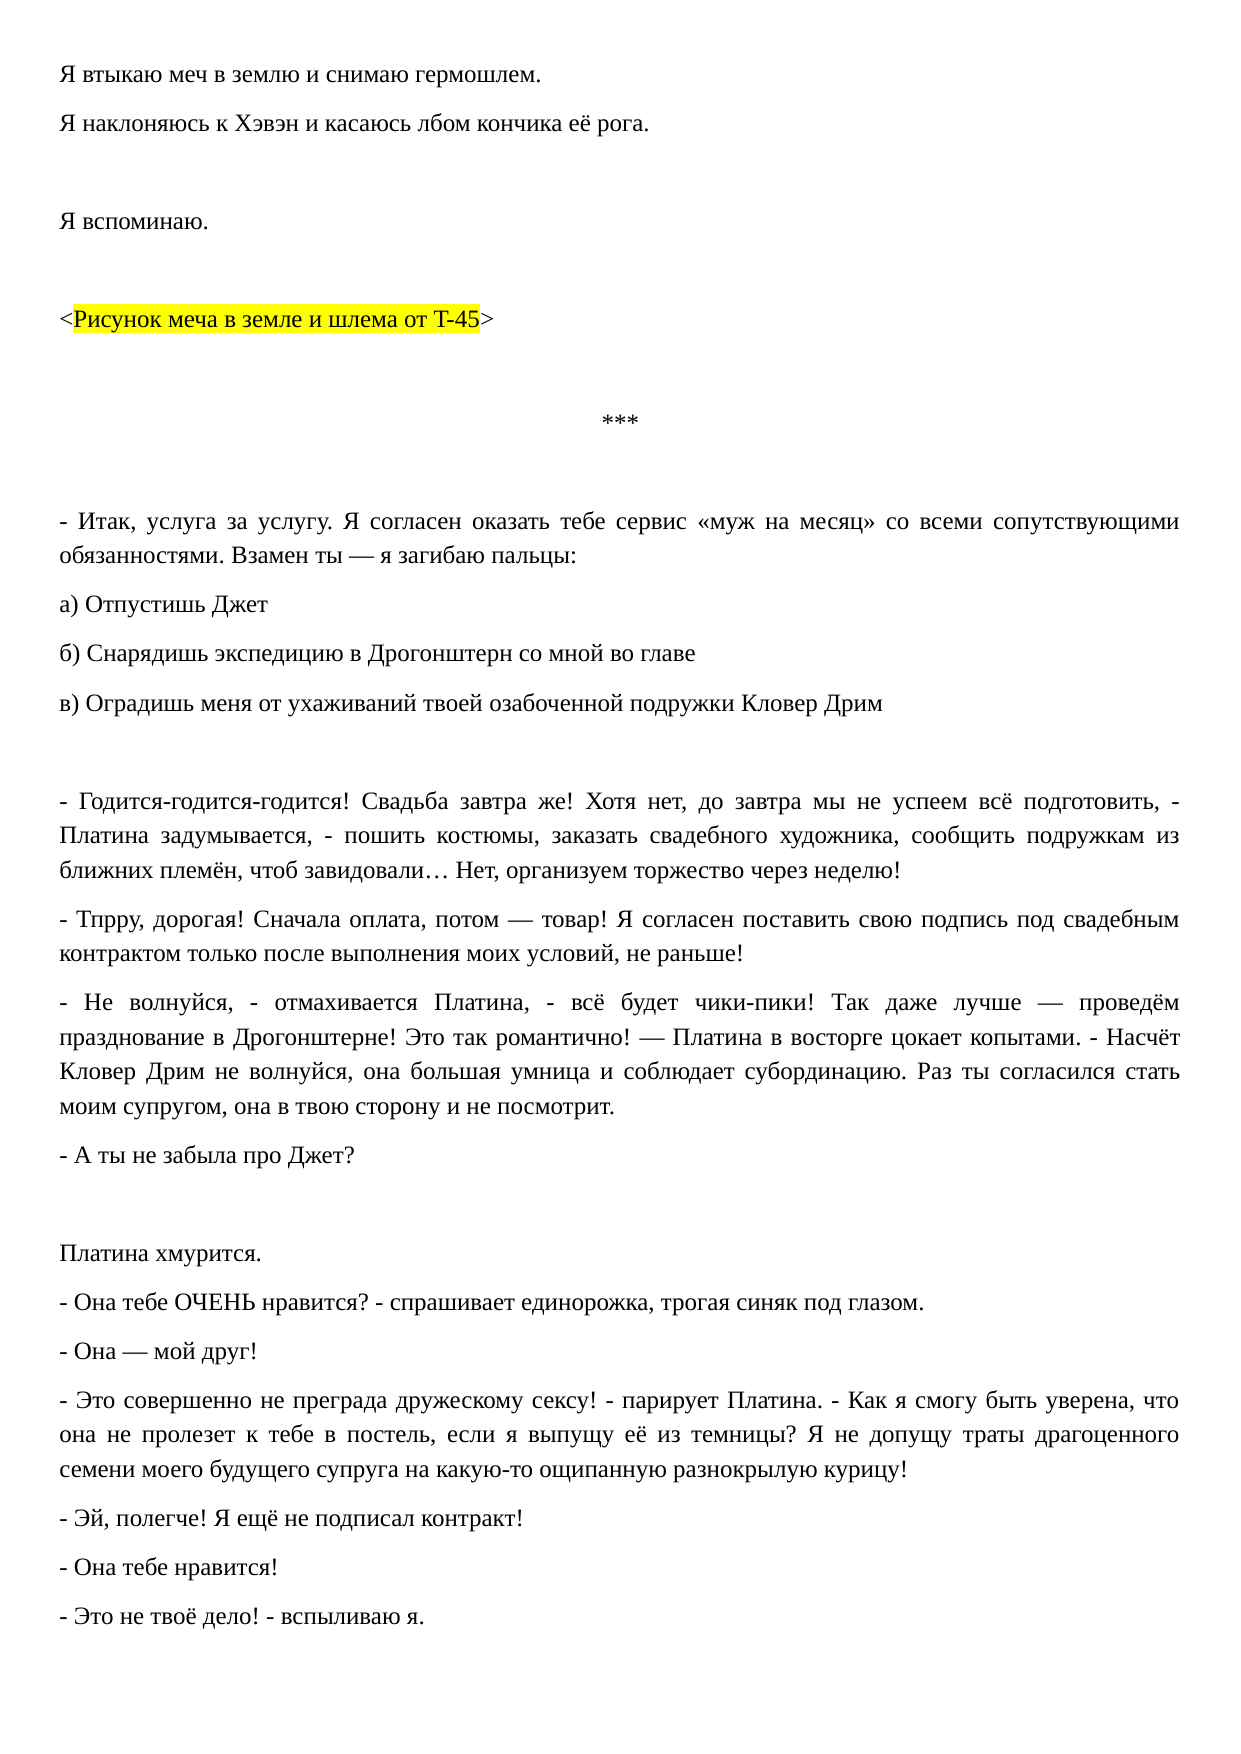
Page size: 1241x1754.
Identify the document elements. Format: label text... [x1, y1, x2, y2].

text - Не волнуйся, - отмахивается Платина, - всё будет чики-пики! Так даже лучше — проведём празднование в Дрогонштерне! Это так романтично! — Платина в восторге цокает копытами. - Насчёт Кловер Дрим не волнуйся, она большая умница и соблюдает субординацию. Раз ты согласился стать моим супругом, она в твою сторону и не посмотрит. [59, 987, 1181, 1119]
text *** [59, 408, 1181, 437]
text - Она тебе нравится! [59, 1552, 1181, 1581]
text - Она тебе ОЧЕНЬ нравится? - cпрашивает единорожка, трогая синяк под глазом. [59, 1287, 1181, 1316]
text - Тпрру, дорогая! Сначала оплата, потом — товар! Я согласен поставить свою подпись под свадебным контрактом только после выполнения моих условий, не раньше! [59, 904, 1181, 967]
text а) Отпустишь Джет [59, 589, 1181, 618]
text - Эй, полегче! Я ещё не подписал контракт! [59, 1503, 1181, 1532]
text - Это не твоё дело! - вспыливаю я. [59, 1601, 1181, 1630]
text Платина хмурится. [59, 1238, 1181, 1267]
text - Она — мой друг! [59, 1336, 1181, 1365]
text - Это совершенно не преграда дружескому сексу! - парирует Платина. - Как я смогу быть уверена, что она не пролезет к тебе в постель, если я выпущу её из темницы? Я не допущу траты драгоценного семени моего будущего супруга на какую-то ощипанную разнокрылую курицу! [59, 1385, 1181, 1483]
text Я вспоминаю. [59, 206, 1181, 235]
text Я наклоняюсь к Хэвэн и касаюсь лбом кончика её рога. [59, 108, 1181, 137]
text б) Снарядишь экспедицию в Дрогонштерн со мной во главе [59, 638, 1181, 667]
text Я втыкаю меч в землю и снимаю гермошлем. [59, 59, 1181, 88]
text - А ты не забыла про Джет? [59, 1140, 1181, 1168]
text - Годится-годится-годится! Свадьба завтра же! Хотя нет, до завтра мы не успеем всё подготовить, - Платина задумывается, - пошить костюмы, заказать свадебного художника, сообщить подружкам из ближних племён, чтоб завидовали… Нет, организуем торжество через неделю! [59, 786, 1181, 883]
text в) Оградишь меня от ухаживаний твоей озабоченной подружки Кловер Дрим [59, 688, 1181, 716]
text <Рисунок меча в земле и шлема от T-45> [59, 304, 1181, 333]
text - Итак, услуга за услугу. Я согласен оказать тебе сервис «муж на месяц» со всеми сопутствующими обязанностями. Взамен ты — я загибаю пальцы: [59, 506, 1181, 569]
